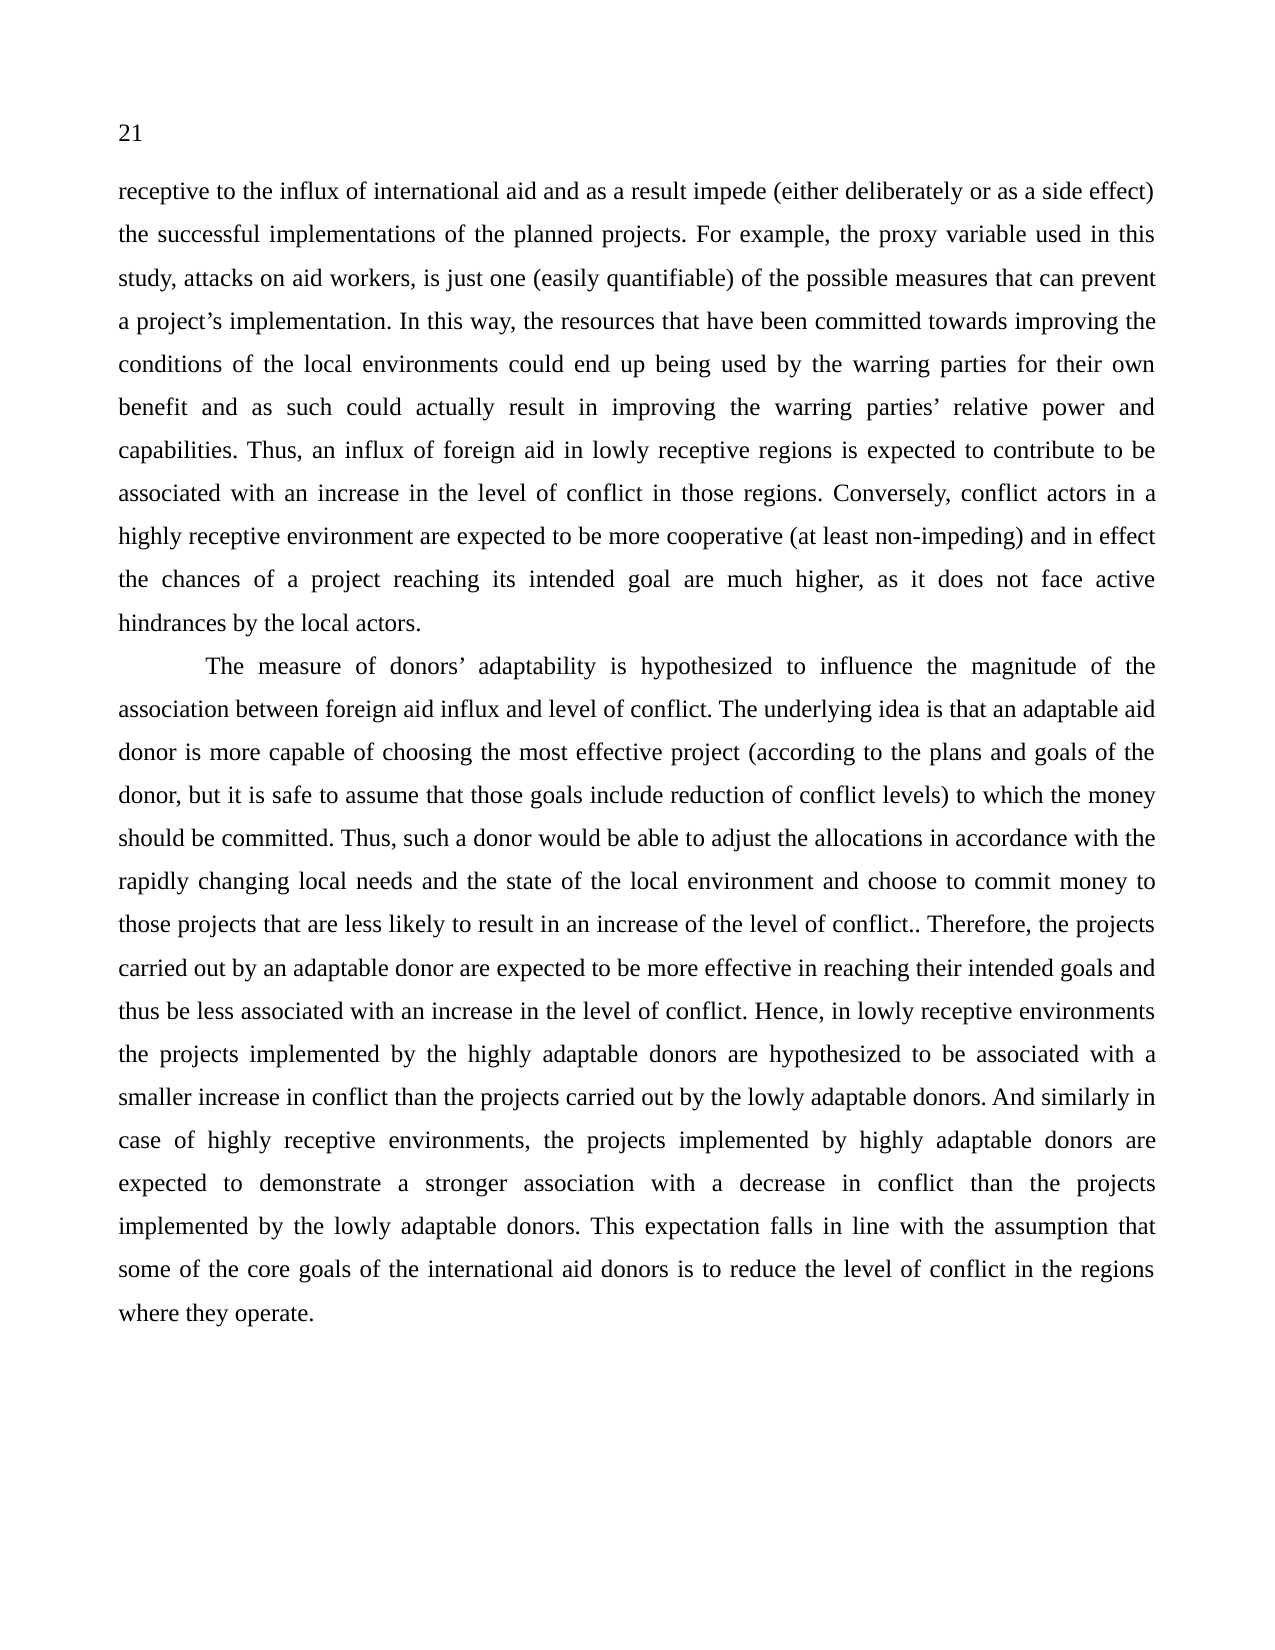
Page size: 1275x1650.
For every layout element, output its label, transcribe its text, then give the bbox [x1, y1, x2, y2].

text The measure of donors’ adaptability is hypothesized to influence the magnitude of the association between foreign aid influx and level of conflict. The underlying idea is that an adaptable aid donor is more capable of choosing the most effective project (according to the plans and goals of the donor, but it is safe to assume that those goals include reduction of conflict levels) to which the money should be committed. Thus, such a donor would be able to adjust the allocations in accordance with the rapidly changing local needs and the state of the local environment and choose to commit money to those projects that are less likely to result in an increase of the level of conflict.. Therefore, the projects carried out by an adaptable donor are expected to be more effective in reaching their intended goals and thus be less associated with an increase in the level of conflict. Hence, in lowly receptive environments the projects implemented by the highly adaptable donors are hypothesized to be associated with a smaller increase in conflict than the projects carried out by the lowly adaptable donors. And similarly in case of highly receptive environments, the projects implemented by highly adaptable donors are expected to demonstrate a stronger association with a decrease in conflict than the projects implemented by the lowly adaptable donors. This expectation falls in line with the assumption that some of the core goals of the international aid donors is to reduce the level of conflict in the regions where they operate. [118, 651, 1157, 1326]
text receptive to the influx of international aid and as a result impede (either deliberately or as a side effect) the successful implementations of the planned projects. For example, the proxy variable used in this study, attacks on aid workers, is just one (easily quantifiable) of the possible measures that can prevent a project’s implementation. In this way, the resources that have been committed towards improving the conditions of the local environments could end up being used by the warring parties for their own benefit and as such could actually result in improving the warring parties’ relative power and capabilities. Thus, an influx of foreign aid in lowly receptive regions is expected to contribute to be associated with an increase in the level of conflict in those regions. Conversely, conflict actors in a highly receptive environment are expected to be more cooperative (at least non-impeding) and in effect the chances of a project reaching its intended goal are much higher, as it does not face active hindrances by the local actors. [118, 176, 1157, 636]
